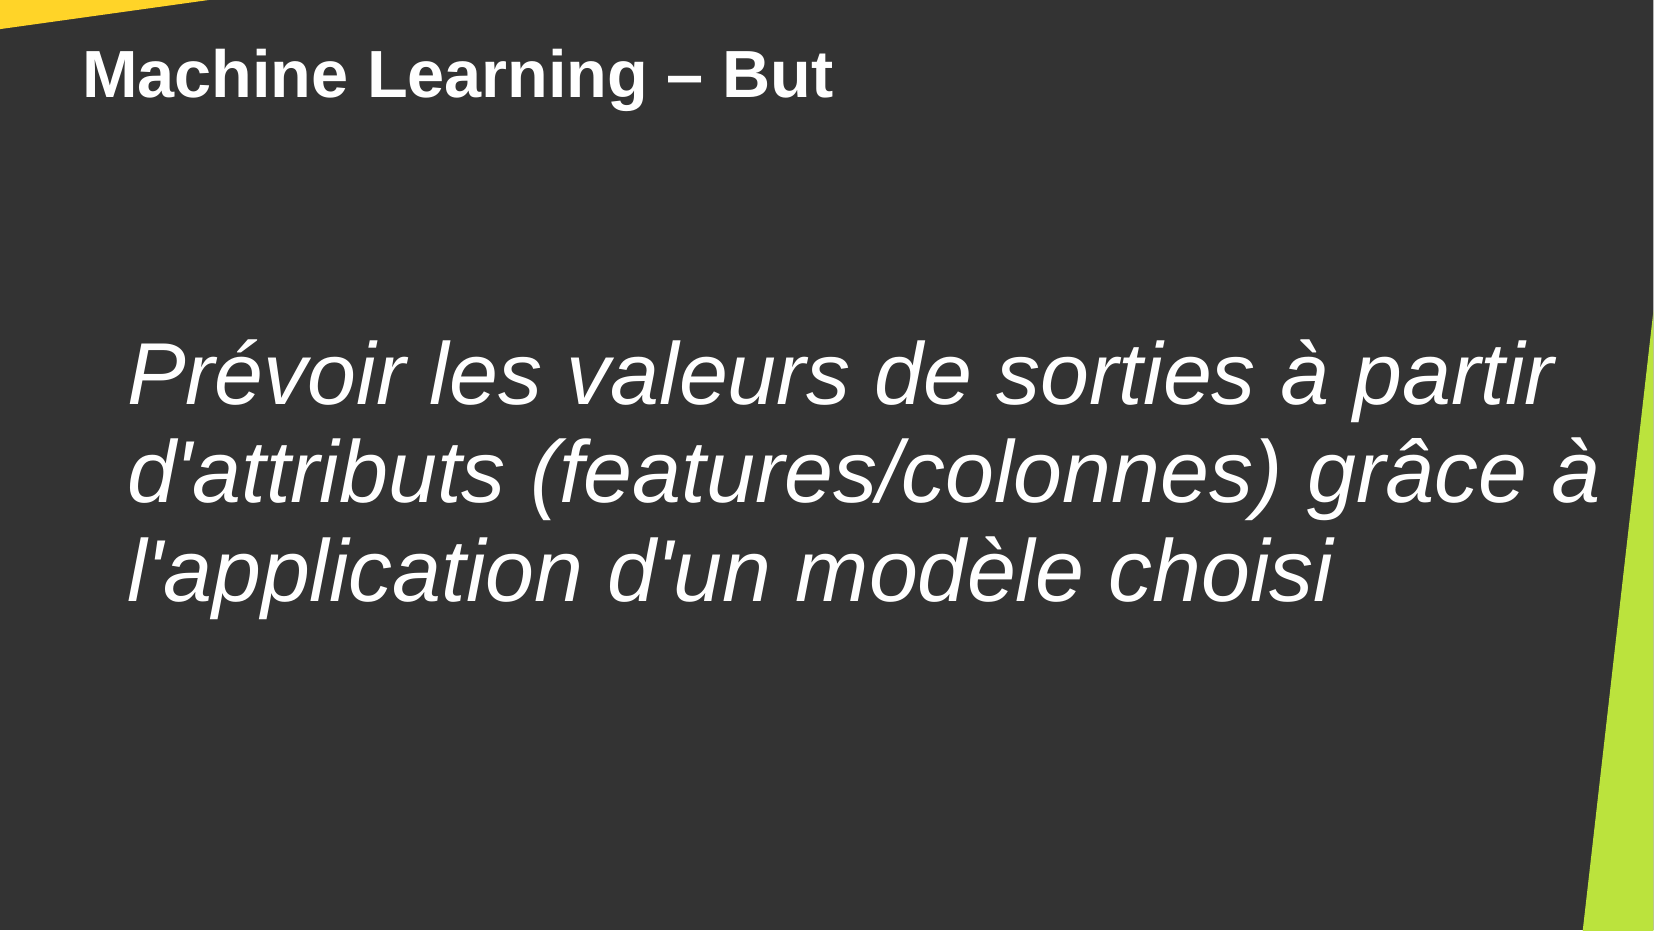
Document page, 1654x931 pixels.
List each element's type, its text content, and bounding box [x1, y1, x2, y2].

list Prévoir les valeurs de sorties à partir d'attributs (features/colonnes) grâce à l'application d'un modèle choisi [59, 324, 1619, 650]
title Machine Learning – But [82, 37, 1571, 115]
text_box [1582, 305, 1654, 931]
text_box [0, 0, 209, 30]
